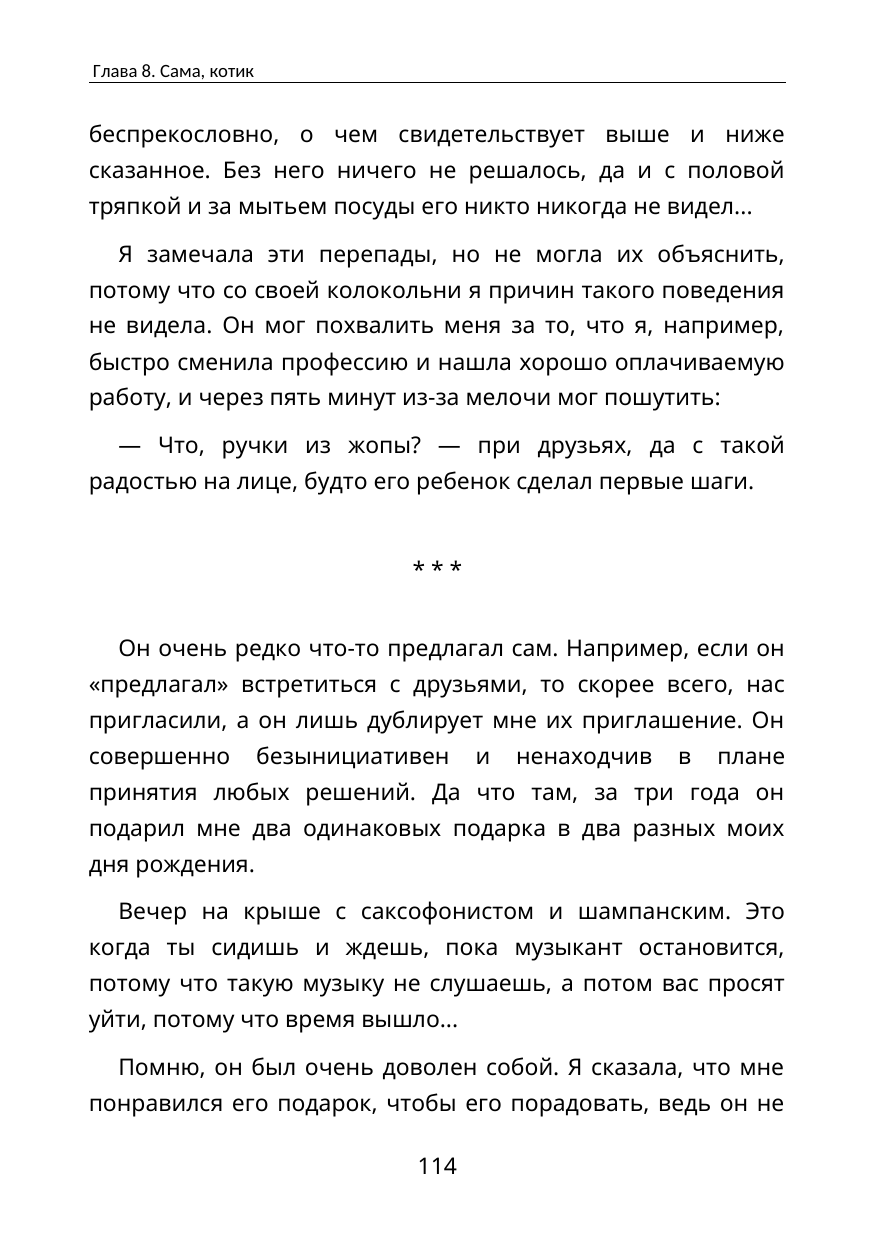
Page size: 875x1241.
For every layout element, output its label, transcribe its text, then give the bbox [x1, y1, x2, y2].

text Он очень редко что-то предлагал сам. Например, если он «предлагал» встретиться с друзьями, то скорее всего, нас пригласили, а он лишь дублирует мне их приглашение. Он совершенно безынициативен и ненаходчив в плане принятия любых решений. Да что там, за три года он подарил мне два одинаковых подарка в два разных моих дня рождения. [88, 632, 786, 879]
subtitle * * * [88, 554, 786, 586]
text Помню, он был очень доволен собой. Я сказала, что мне понравился его подарок, чтобы его порадовать, ведь он не [88, 1051, 786, 1118]
text Вечер на крыше с саксофонистом и шампанским. Это когда ты сидишь и ждешь, пока музыкант остановится, потому что такую музыку не слушаешь, а потом вас просят уйти, потому что время вышло... [88, 895, 786, 1034]
text беспрекословно, о чем свидетельствует выше и ниже сказанное. Без него ничего не решалось, да и с половой тряпкой и за мытьем посуды его никто никогда не видел... [88, 118, 786, 221]
text — Что, ручки из жопы? — при друзьях, да с такой радостью на лице, будто его ребенок сделал первые шаги. [88, 429, 786, 496]
text Я замечала эти перепады, но не могла их объяснить, потому что со своей колокольни я причин такого поведения не видела. Он мог похвалить меня за то, что я, например, быстро сменила профессию и нашла хорошо оплачиваемую работу, и через пять минут из-за мелочи мог пошутить: [88, 238, 786, 413]
